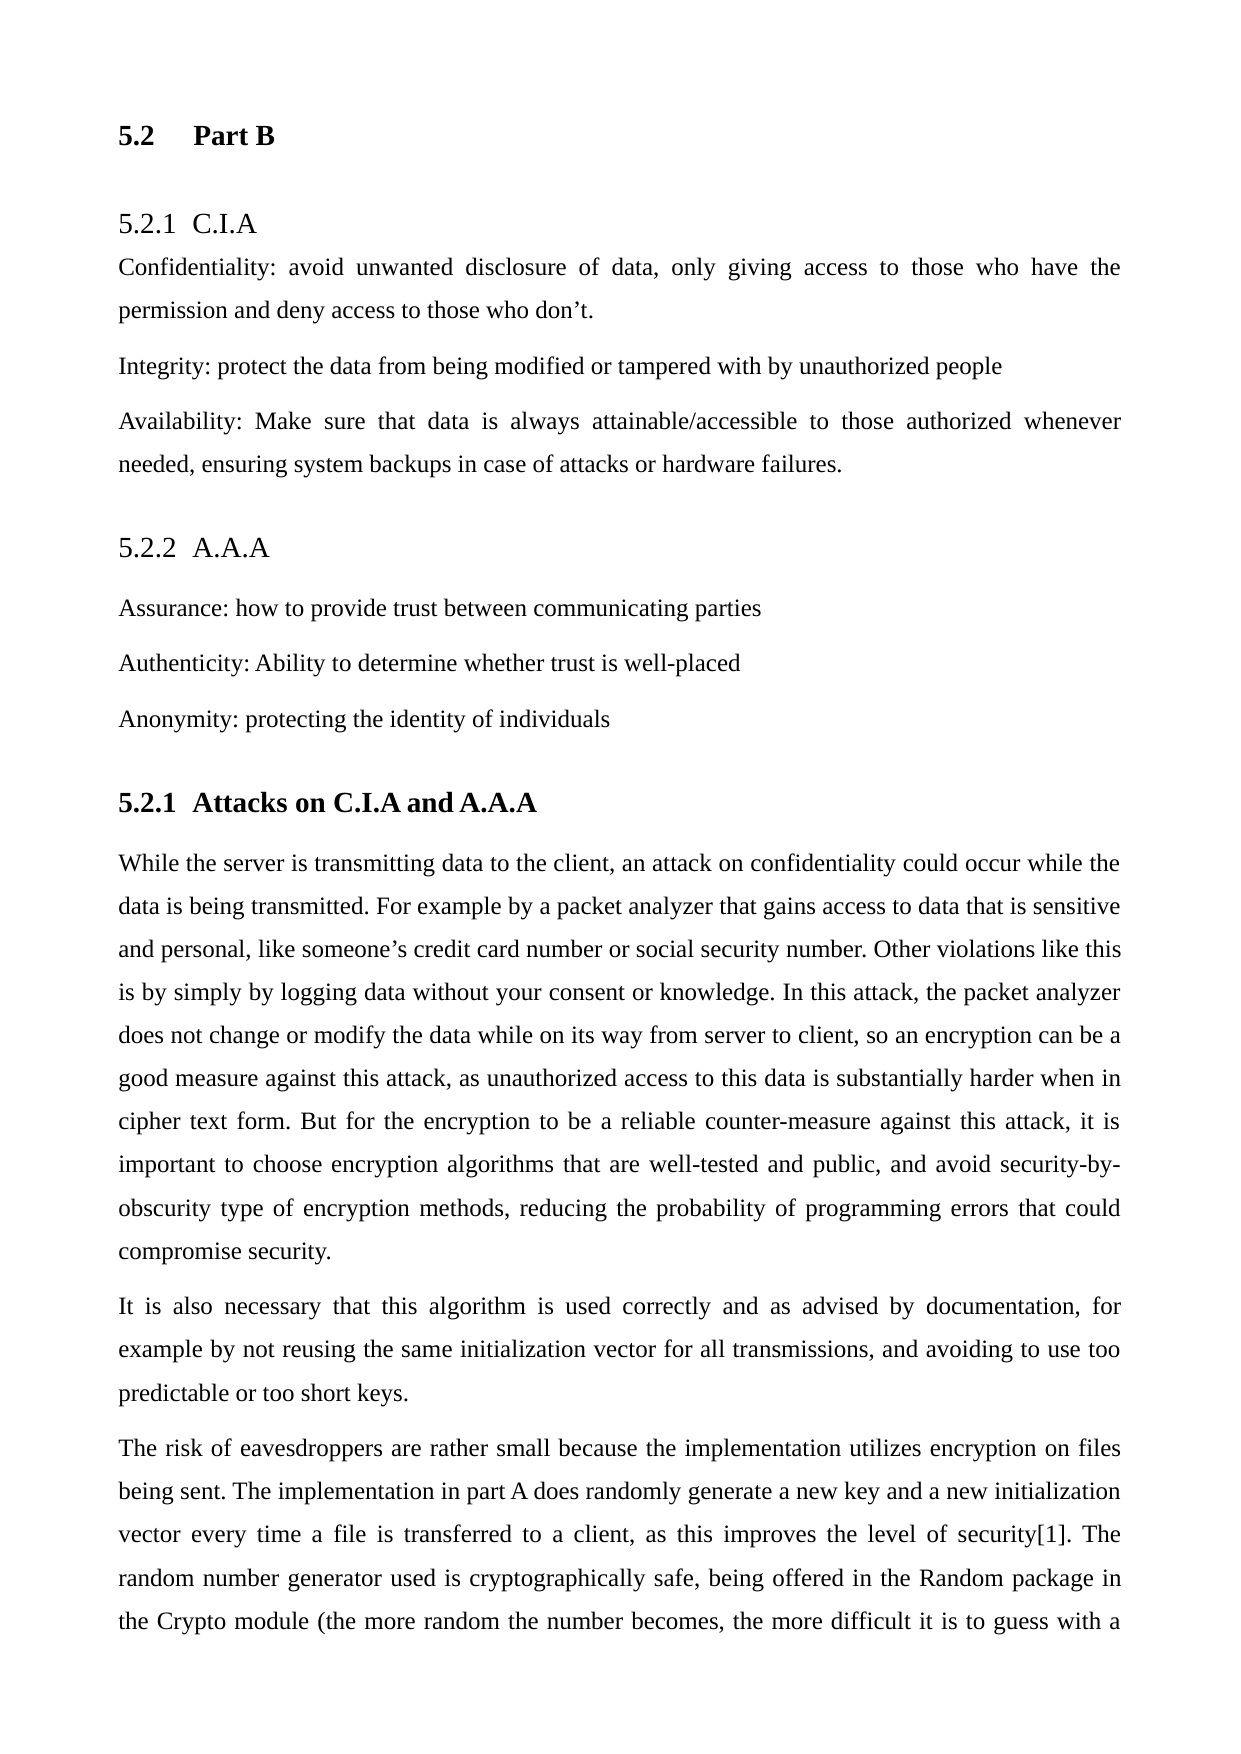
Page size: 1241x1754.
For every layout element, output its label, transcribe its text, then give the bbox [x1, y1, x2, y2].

text Authenticity: Ability to determine whether trust is well-placed [118, 648, 1122, 677]
text While the server is transmitting data to the client, an attack on confidentiality could occur while the data is being transmitted. For example by a packet analyzer that gains access to data that is sensitive and personal, like someone’s credit card number or social security number. Other violations like this is by simply by logging data without your consent or knowledge. In this attack, the packet analyzer does not change or modify the data while on its way from server to client, so an encryption can be a good measure against this attack, as unauthorized access to this data is substantially harder when in cipher text form. But for the encryption to be a reliable counter-measure against this attack, it is important to choose encryption algorithms that are well-tested and public, and avoid security-by-obscurity type of encryption methods, reducing the probability of programming errors that could compromise security. [118, 848, 1122, 1264]
text Anonymity: protecting the identity of individuals [118, 704, 1122, 733]
text Confidentiality: avoid unwanted disclosure of data, only giving access to those who have the permission and deny access to those who don’t. [118, 252, 1122, 324]
subtitle 5.2.1 Attacks on C.I.A and A.A.A [118, 785, 1122, 818]
text The risk of eavesdroppers are rather small because the implementation utilizes encryption on files being sent. The implementation in part A does randomly generate a new key and a new initialization vector every time a file is transferred to a client, as this improves the level of security[1]. The random number generator used is cryptographically safe, being offered in the Random package in the Crypto module (the more random the number becomes, the more difficult it is to guess with a [118, 1433, 1122, 1634]
text Integrity: protect the data from being modified or tampered with by unauthorized people [118, 351, 1122, 379]
text It is also necessary that this algorithm is used correctly and as advised by documentation, for example by not reusing the same initialization vector for all transmissions, and avoiding to use too predictable or too short keys. [118, 1291, 1122, 1406]
text Assurance: how to provide trust between communicating parties [118, 593, 1122, 622]
subtitle 5.2.1 C.I.A [118, 206, 1122, 239]
subtitle 5.2.2 A.A.A [118, 530, 1122, 564]
subtitle 5.2 Part B [118, 118, 1122, 152]
text Availability: Make sure that data is always attainable/accessible to those authorized whenever needed, ensuring system backups in case of attacks or hardware failures. [118, 406, 1122, 478]
